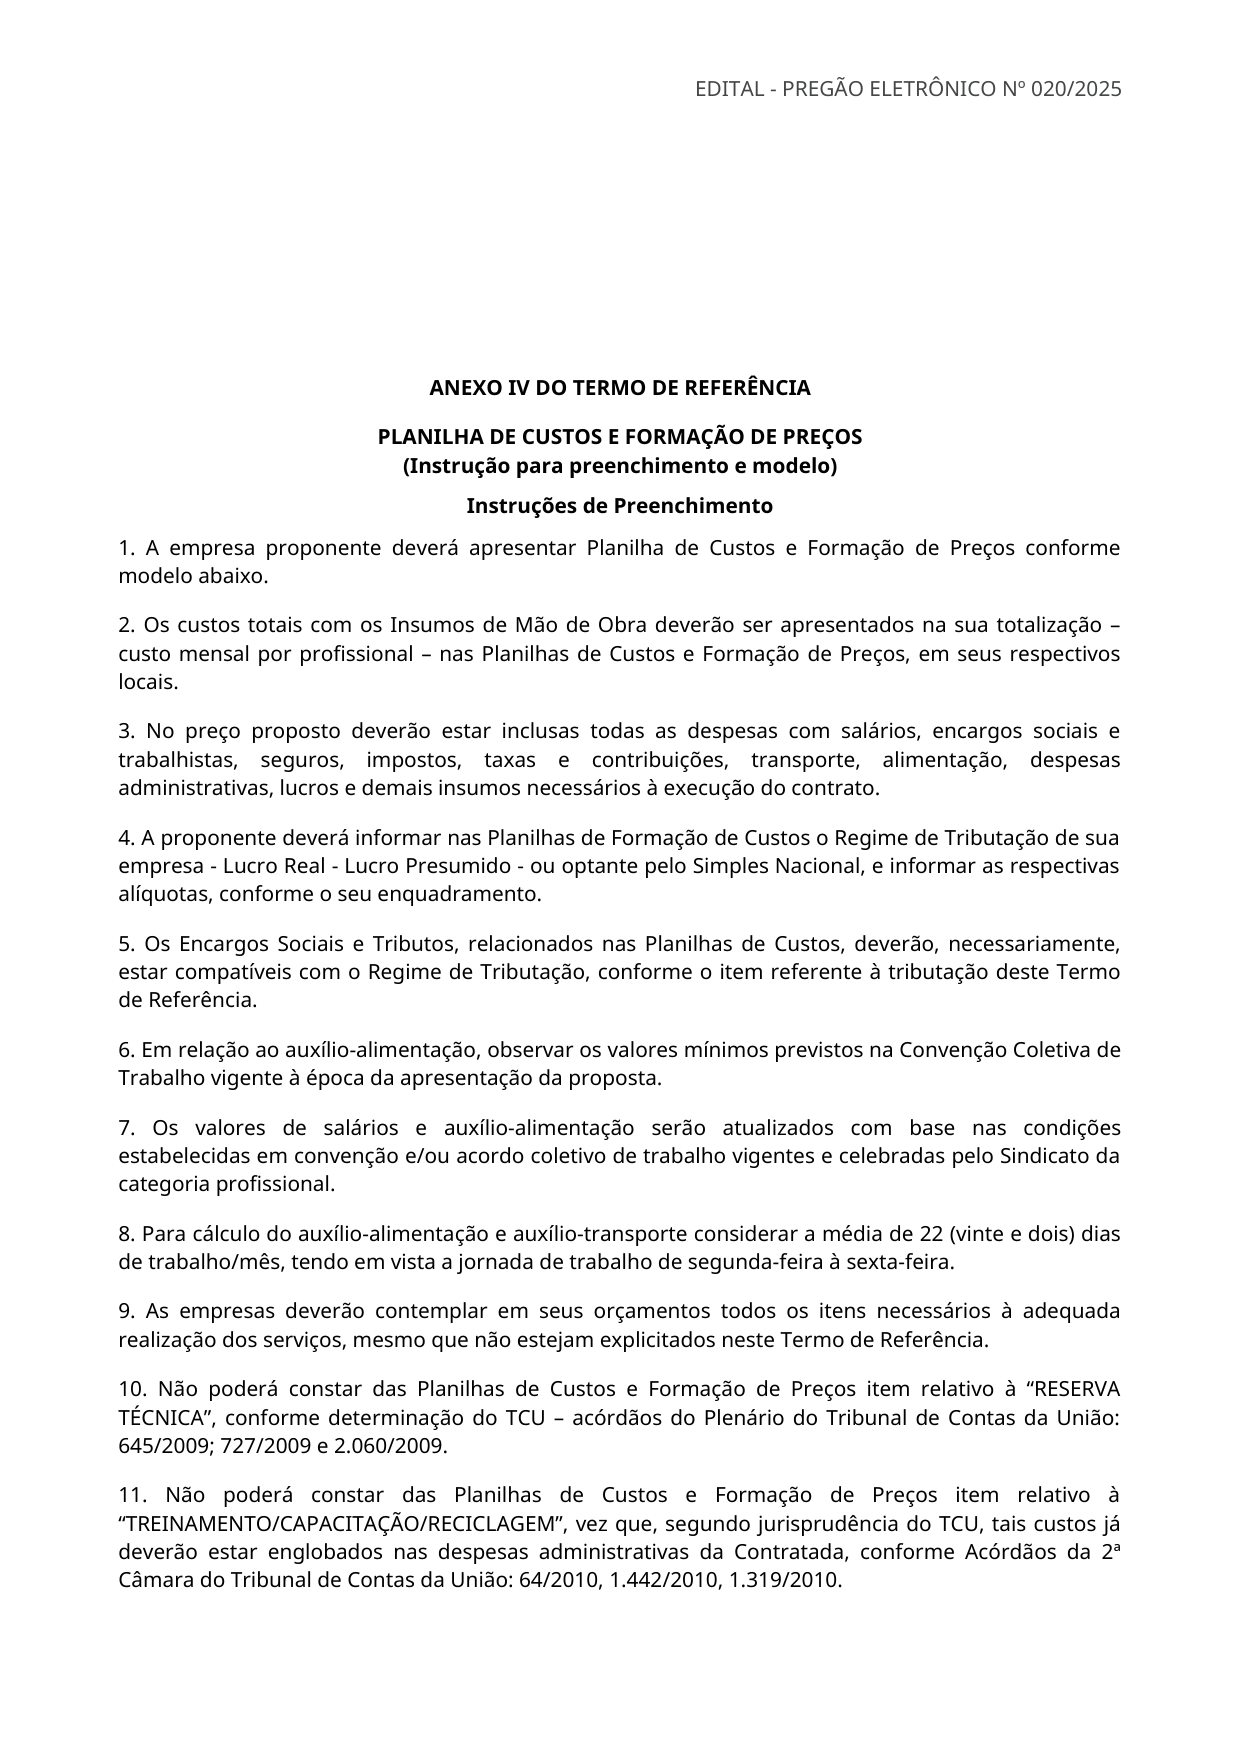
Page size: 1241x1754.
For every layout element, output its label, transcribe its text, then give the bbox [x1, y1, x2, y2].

text 8. Para cálculo do auxílio-alimentação e auxílio-transporte considerar a média de 22 (vinte e dois) dias de trabalho/mês, tendo em vista a jornada de trabalho de segunda-feira à sexta-feira. [118, 1219, 1122, 1276]
text 3. No preço proposto deverão estar inclusas todas as despesas com salários, encargos sociais e trabalhistas, seguros, impostos, taxas e contribuições, transporte, alimentação, despesas administrativas, lucros e demais insumos necessários à execução do contrato. [118, 716, 1122, 802]
text PLANILHA DE CUSTOS E FORMAÇÃO DE PREÇOS [118, 422, 1122, 451]
text ANEXO IV DO TERMO DE REFERÊNCIA [118, 373, 1122, 401]
text 5. Os Encargos Sociais e Tributos, relacionados nas Planilhas de Custos, deverão, necessariamente, estar compatíveis com o Regime de Tributação, conforme o item referente à tributação deste Termo de Referência. [118, 929, 1122, 1014]
text 4. A proponente deverá informar nas Planilhas de Formação de Custos o Regime de Tributação de sua empresa - Lucro Real - Lucro Presumido - ou optante pelo Simples Nacional, e informar as respectivas alíquotas, conforme o seu enquadramento. [118, 823, 1122, 908]
text 10. Não poderá constar das Planilhas de Custos e Formação de Preços item relativo à “RESERVA TÉCNICA”, conforme determinação do TCU – acórdãos do Plenário do Tribunal de Contas da União: 645/2009; 727/2009 e 2.060/2009. [118, 1374, 1122, 1459]
text 11. Não poderá constar das Planilhas de Custos e Formação de Preços item relativo à “TREINAMENTO/CAPACITAÇÃO/RECICLAGEM”, vez que, segundo jurisprudência do TCU, tais custos já deverão estar englobados nas despesas administrativas da Contratada, conforme Acórdãos da 2ª Câmara do Tribunal de Contas da União: 64/2010, 1.442/2010, 1.319/2010. [118, 1480, 1122, 1594]
text (Instrução para preenchimento e modelo) [118, 451, 1122, 479]
text 9. As empresas deverão contemplar em seus orçamentos todos os itens necessários à adequada realização dos serviços, mesmo que não estejam explicitados neste Termo de Referência. [118, 1296, 1122, 1353]
text 2. Os custos totais com os Insumos de Mão de Obra deverão ser apresentados na sua totalização – custo mensal por profissional – nas Planilhas de Custos e Formação de Preços, em seus respectivos locais. [118, 610, 1122, 696]
text Instruções de Preenchimento [118, 492, 1122, 520]
text 1. A empresa proponente deverá apresentar Planilha de Custos e Formação de Preços conforme modelo abaixo. [118, 533, 1122, 589]
text 6. Em relação ao auxílio-alimentação, observar os valores mínimos previstos na Convenção Coletiva de Trabalho vigente à época da apresentação da proposta. [118, 1035, 1122, 1092]
text 7. Os valores de salários e auxílio-alimentação serão atualizados com base nas condições estabelecidas em convenção e/ou acordo coletivo de trabalho vigentes e celebradas pelo Sindicato da categoria profissional. [118, 1113, 1122, 1198]
